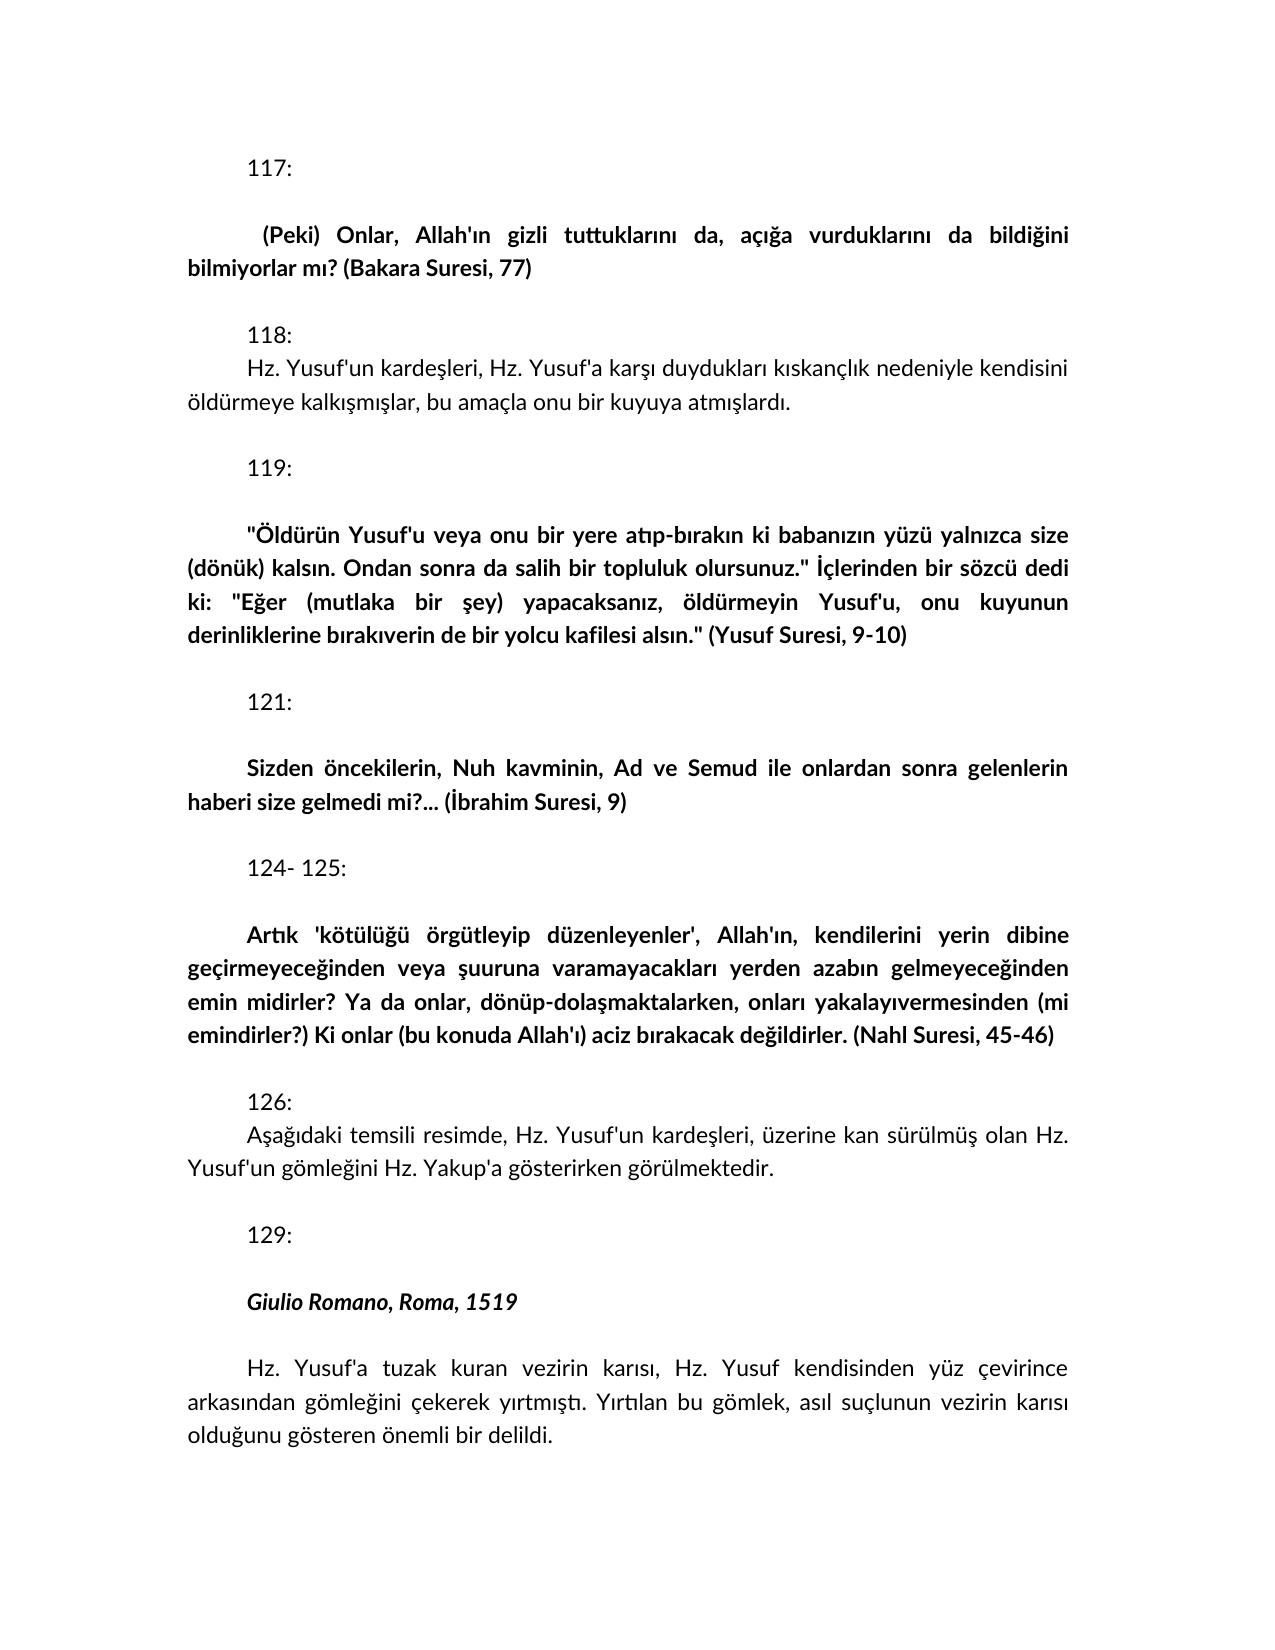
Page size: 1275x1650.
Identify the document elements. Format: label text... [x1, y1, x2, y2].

text Hz. Yusuf'a tuzak kuran vezirin karısı, Hz. Yusuf kendisinden yüz çevirince arkasından gömleğini çekerek yırtmıştı. Yırtılan bu gömlek, asıl suçlunun vezirin karısı olduğunu gösteren önemli bir delildi. [187, 1350, 1070, 1450]
text 117: [187, 150, 1070, 183]
text Giulio Romano, Roma, 1519 [187, 1283, 1070, 1317]
text Sizden öncekilerin, Nuh kavminin, Ad ve Semud ile onlardan sonra gelenlerin haberi size gelmedi mi?... (İbrahim Suresi, 9) [187, 750, 1070, 817]
text 129: [187, 1217, 1070, 1250]
text 126: [187, 1083, 1070, 1117]
text Hz. Yusuf'un kardeşleri, Hz. Yusuf'a karşı duydukları kıskançlık nedeniyle kendisini öldürmeye kalkışmışlar, bu amaçla onu bir kuyuya atmışlardı. [187, 350, 1070, 417]
text 121: [187, 683, 1070, 717]
text (Peki) Onlar, Allah'ın gizli tuttuklarını da, açığa vurduklarını da bildiğini bilmiyorlar mı? (Bakara Suresi, 77) [187, 217, 1070, 283]
text "Öldürün Yusuf'u veya onu bir yere atıp-bırakın ki babanızın yüzü yalnızca size (dönük) kalsın. Ondan sonra da salih bir topluluk olursunuz." İçlerinden bir sözcü dedi ki: "Eğer (mutlaka bir şey) yapacaksanız, öldürmeyin Yusuf'u, onu kuyunun derinliklerine bırakıverin de bir yolcu kafilesi alsın." (Yusuf Suresi, 9-10) [187, 517, 1070, 650]
text 119: [187, 450, 1070, 483]
text Artık 'kötülüğü örgütleyip düzenleyenler', Allah'ın, kendilerini yerin dibine geçirmeyeceğinden veya şuuruna varamayacakları yerden azabın gelmeyeceğinden emin midirler? Ya da onlar, dönüp-dolaşmaktalarken, onları yakalayıvermesinden (mi emindirler?) Ki onlar (bu konuda Allah'ı) aciz bırakacak değildirler. (Nahl Suresi, 45-46) [187, 917, 1070, 1050]
text 118: [187, 317, 1070, 350]
text Aşağıdaki temsili resimde, Hz. Yusuf'un kardeşleri, üzerine kan sürülmüş olan Hz. Yusuf'un gömleğini Hz. Yakup'a gösterirken görülmektedir. [187, 1117, 1070, 1183]
text 124- 125: [187, 850, 1070, 883]
